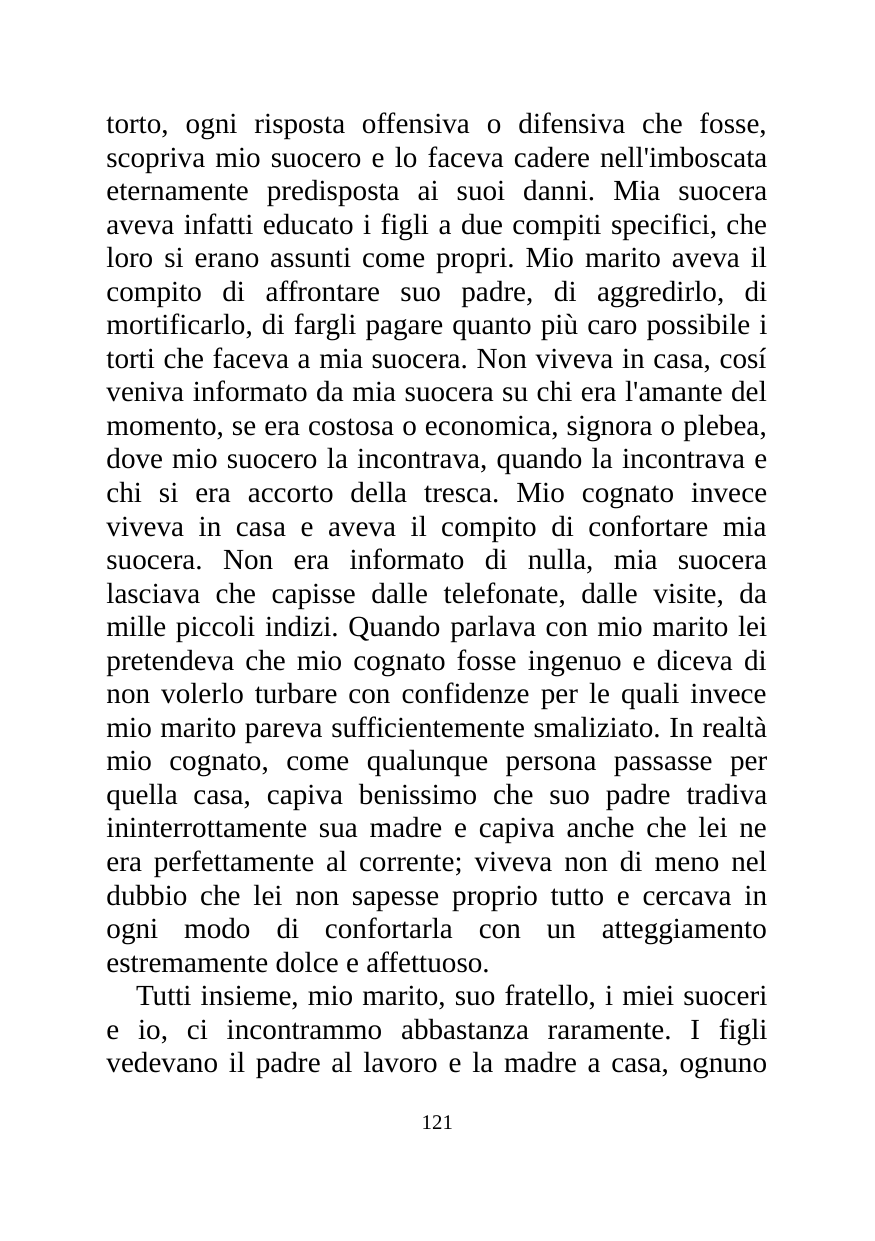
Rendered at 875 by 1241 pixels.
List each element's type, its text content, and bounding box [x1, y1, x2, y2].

text torto, ogni risposta offensiva o difensiva che fosse, scopriva mio suocero e lo faceva cadere nell'imboscata eternamente predisposta ai suoi danni. Mia suocera aveva infatti educato i figli a due compiti specifici, che loro si erano assunti come propri. Mio marito aveva il compito di affrontare suo padre, di aggredirlo, di mortificarlo, di fargli pagare quanto più caro possibile i torti che faceva a mia suocera. Non viveva in casa, cosí veniva informato da mia suocera su chi era l'amante del momento, se era costosa o economica, signora o plebea, dove mio suocero la incontrava, quando la incontrava e chi si era accorto della tresca. Mio cognato invece viveva in casa e aveva il compito di confortare mia suocera. Non era informato di nulla, mia suocera lasciava che capisse dalle telefonate, dalle visite, da mille piccoli indizi. Quando parlava con mio marito lei pretendeva che mio cognato fosse ingenuo e diceva di non volerlo turbare con confidenze per le quali invece mio marito pareva sufficientemente smaliziato. In realtà mio cognato, come qualunque persona passasse per quella casa, capiva benissimo che suo padre tradiva ininterrottamente sua madre e capiva anche che lei ne era perfettamente al corrente; viveva non di meno nel dubbio che lei non sapesse proprio tutto e cercava in ogni modo di confortarla con un atteggiamento estremamente dolce e affettuoso. [106, 106, 768, 978]
text Tutti insieme, mio marito, suo fratello, i miei suoceri e io, ci incontrammo abbastanza raramente. I figli vedevano il padre al lavoro e la madre a casa, ognuno [106, 978, 768, 1079]
